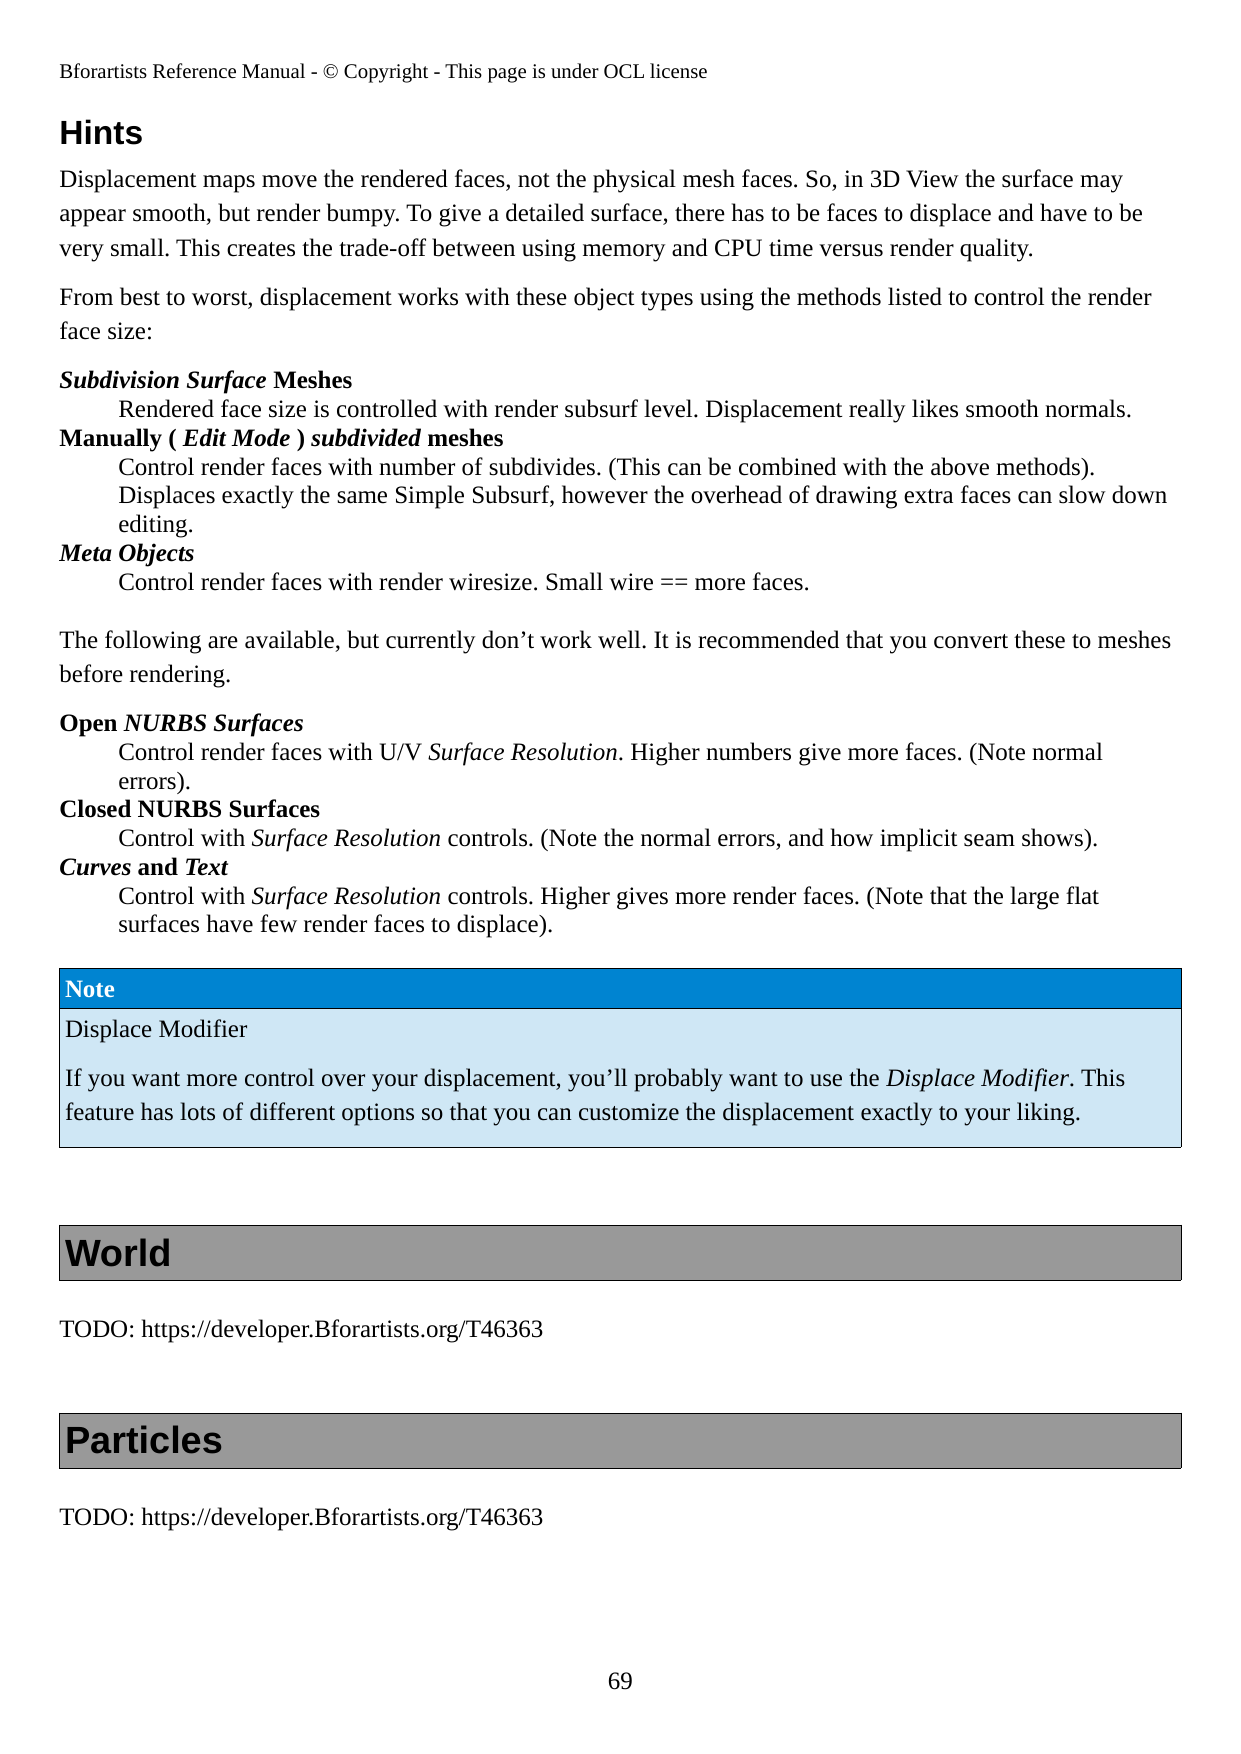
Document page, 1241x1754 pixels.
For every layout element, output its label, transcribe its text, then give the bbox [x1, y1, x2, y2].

text Displacement maps move the rendered faces, not the physical mesh faces. So, in 3D View the surface may appear smooth, but render bumpy. To give a detailed surface, there has to be faces to displace and have to be very small. This creates the trade-off between using memory and CPU time versus render quality. [59, 164, 1181, 261]
list Control render faces with render wiresize. Small wire == more faces. [118, 567, 1181, 595]
subtitle Closed NURBS Surfaces [59, 794, 1181, 823]
subtitle Curves and Text [59, 852, 1181, 881]
text TODO: https://developer.Bforartists.org/T46363 [59, 1314, 1181, 1343]
text From best to worst, displacement works with these object types using the methods listed to control the render face size: [59, 282, 1181, 345]
list Control render faces with number of subdivides. (This can be combined with the above methods). Displaces exactly the same Simple Subsurf, however the overhead of drawing extra faces can slow down editing. [118, 452, 1181, 538]
subtitle Manually ( Edit Mode ) subdivided meshes [59, 423, 1181, 452]
table_header Particles [60, 1414, 1181, 1468]
table_cell Displace Modifier If you want more control over your displacement, you’ll probably want to use the Displace Modifier. This feature has lots of different options so that you can customize the displacement exactly to your liking. [60, 1009, 1181, 1147]
table_header World [60, 1226, 1181, 1280]
list Control with Surface Resolution controls. Higher gives more render faces. (Note that the large flat surfaces have few render faces to displace). [118, 881, 1181, 938]
list Rendered face size is controlled with render subsurf level. Displacement really likes smooth normals. [118, 394, 1181, 423]
subtitle Meta Objects [59, 538, 1181, 567]
subtitle Open NURBS Surfaces [59, 708, 1181, 737]
table_header Note [60, 969, 1181, 1008]
text The following are available, but currently don’t work well. It is recommended that you convert these to meshes before rendering. [59, 625, 1181, 688]
list Control render faces with U/V Surface Resolution. Higher numbers give more faces. (Note normal errors). [118, 737, 1181, 794]
subtitle Subdivision Surface Meshes [59, 365, 1181, 394]
text TODO: https://developer.Bforartists.org/T46363 [59, 1502, 1181, 1531]
subtitle Hints [59, 113, 1181, 151]
list Control with Surface Resolution controls. (Note the normal errors, and how implicit seam shows). [118, 823, 1181, 852]
